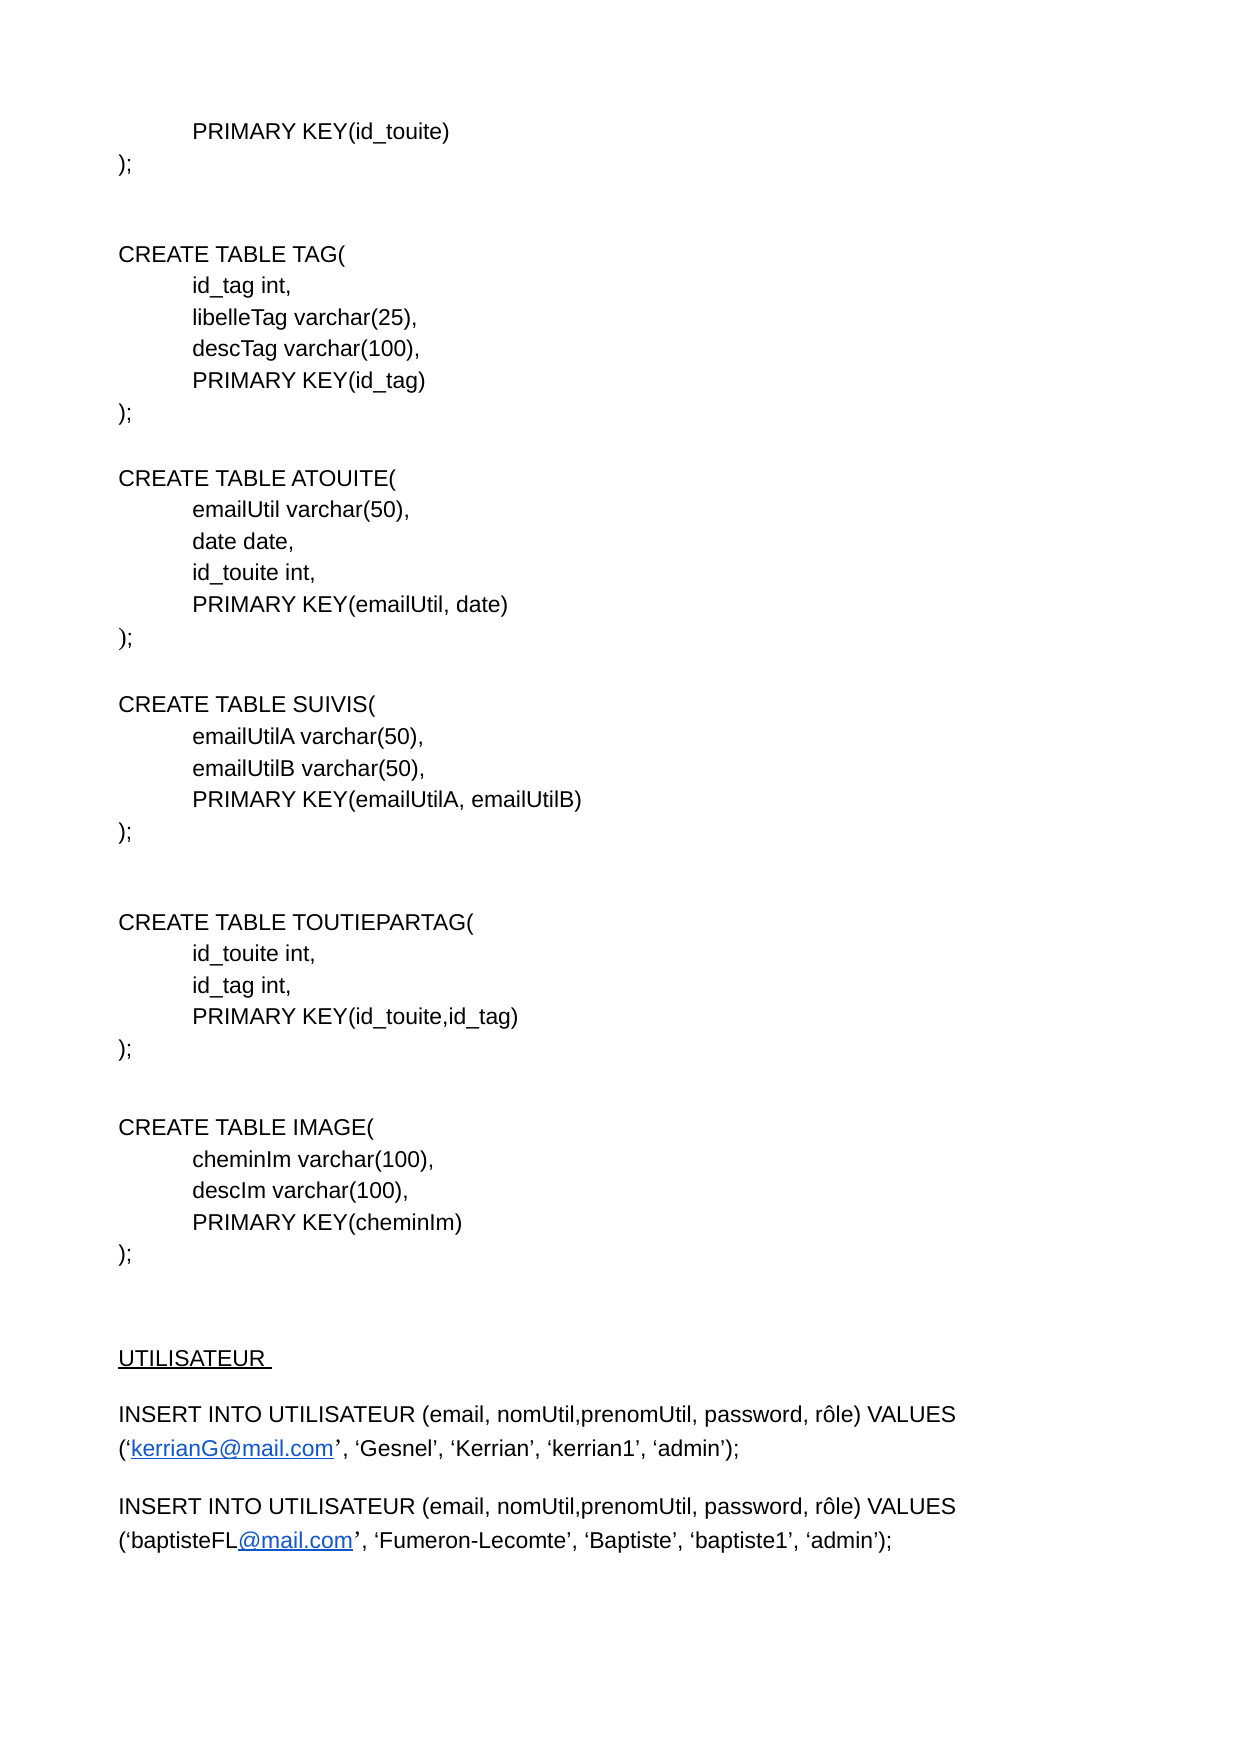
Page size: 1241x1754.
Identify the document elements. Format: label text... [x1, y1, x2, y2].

text ); [118, 1035, 1122, 1061]
text descTag varchar(100), [118, 335, 1122, 362]
text emailUtil varchar(50), [118, 496, 1122, 522]
text id_touite int, [118, 940, 1122, 967]
text emailUtilA varchar(50), [118, 723, 1122, 749]
text CREATE TABLE SUIVIS( [118, 691, 1122, 718]
text id_tag int, [118, 272, 1122, 299]
text ); [118, 818, 1122, 844]
text UTILISATEUR [118, 1344, 1122, 1371]
text PRIMARY KEY(id_tag) [118, 367, 1122, 393]
text descIm varchar(100), [118, 1177, 1122, 1203]
text PRIMARY KEY(cheminIm) [118, 1209, 1122, 1235]
text CREATE TABLE ATOUITE( [118, 464, 1122, 491]
text ); [118, 398, 1122, 425]
text ); [118, 150, 1122, 176]
text PRIMARY KEY(emailUtilA, emailUtilB) [118, 786, 1122, 812]
text CREATE TABLE TAG( [118, 241, 1122, 267]
text id_touite int, [118, 559, 1122, 586]
text PRIMARY KEY(id_touite,id_tag) [118, 1003, 1122, 1030]
text id_tag int, [118, 972, 1122, 998]
text CREATE TABLE IMAGE( [118, 1114, 1122, 1140]
text date date, [118, 528, 1122, 554]
text INSERT INTO UTILISATEUR (email, nomUtil,prenomUtil, password, rôle) VALUES (‘kerrianG@mail.com’, ‘Gesnel’, ‘Kerrian’, ‘kerrian1’, ‘admin’); [118, 1401, 1122, 1462]
text PRIMARY KEY(id_touite) [118, 118, 1122, 144]
text INSERT INTO UTILISATEUR (email, nomUtil,prenomUtil, password, rôle) VALUES (‘baptisteFL@mail.com’, ‘Fumeron-Lecomte’, ‘Baptiste’, ‘baptiste1’, ‘admin’); [118, 1493, 1122, 1553]
text ); [118, 622, 1122, 651]
text libelleTag varchar(25), [118, 304, 1122, 330]
text CREATE TABLE TOUTIEPARTAG( [118, 909, 1122, 935]
text cheminIm varchar(100), [118, 1146, 1122, 1172]
text PRIMARY KEY(emailUtil, date) [118, 591, 1122, 617]
text emailUtilB varchar(50), [118, 754, 1122, 781]
text ); [118, 1240, 1122, 1267]
